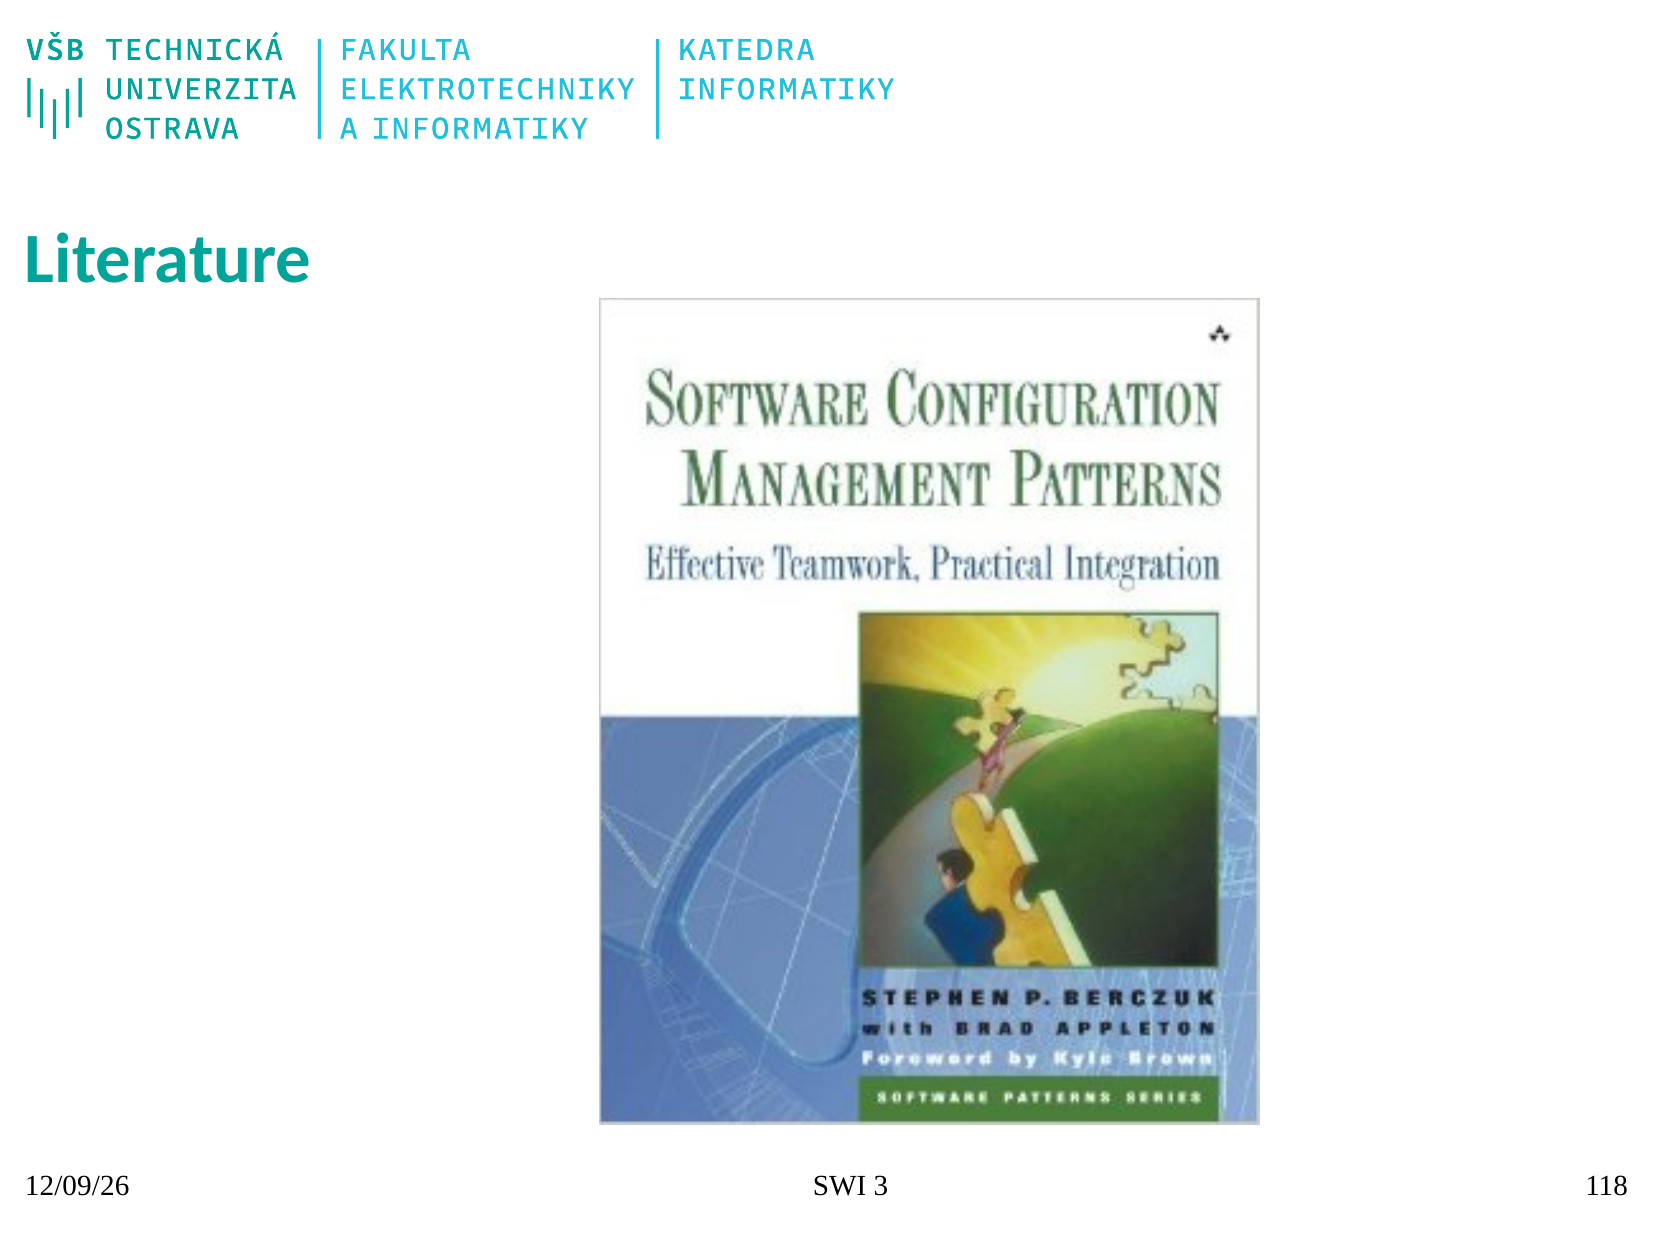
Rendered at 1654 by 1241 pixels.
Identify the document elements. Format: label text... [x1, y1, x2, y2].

picture [599, 298, 1260, 1126]
title Literature [24, 169, 1629, 300]
picture [26, 31, 894, 139]
